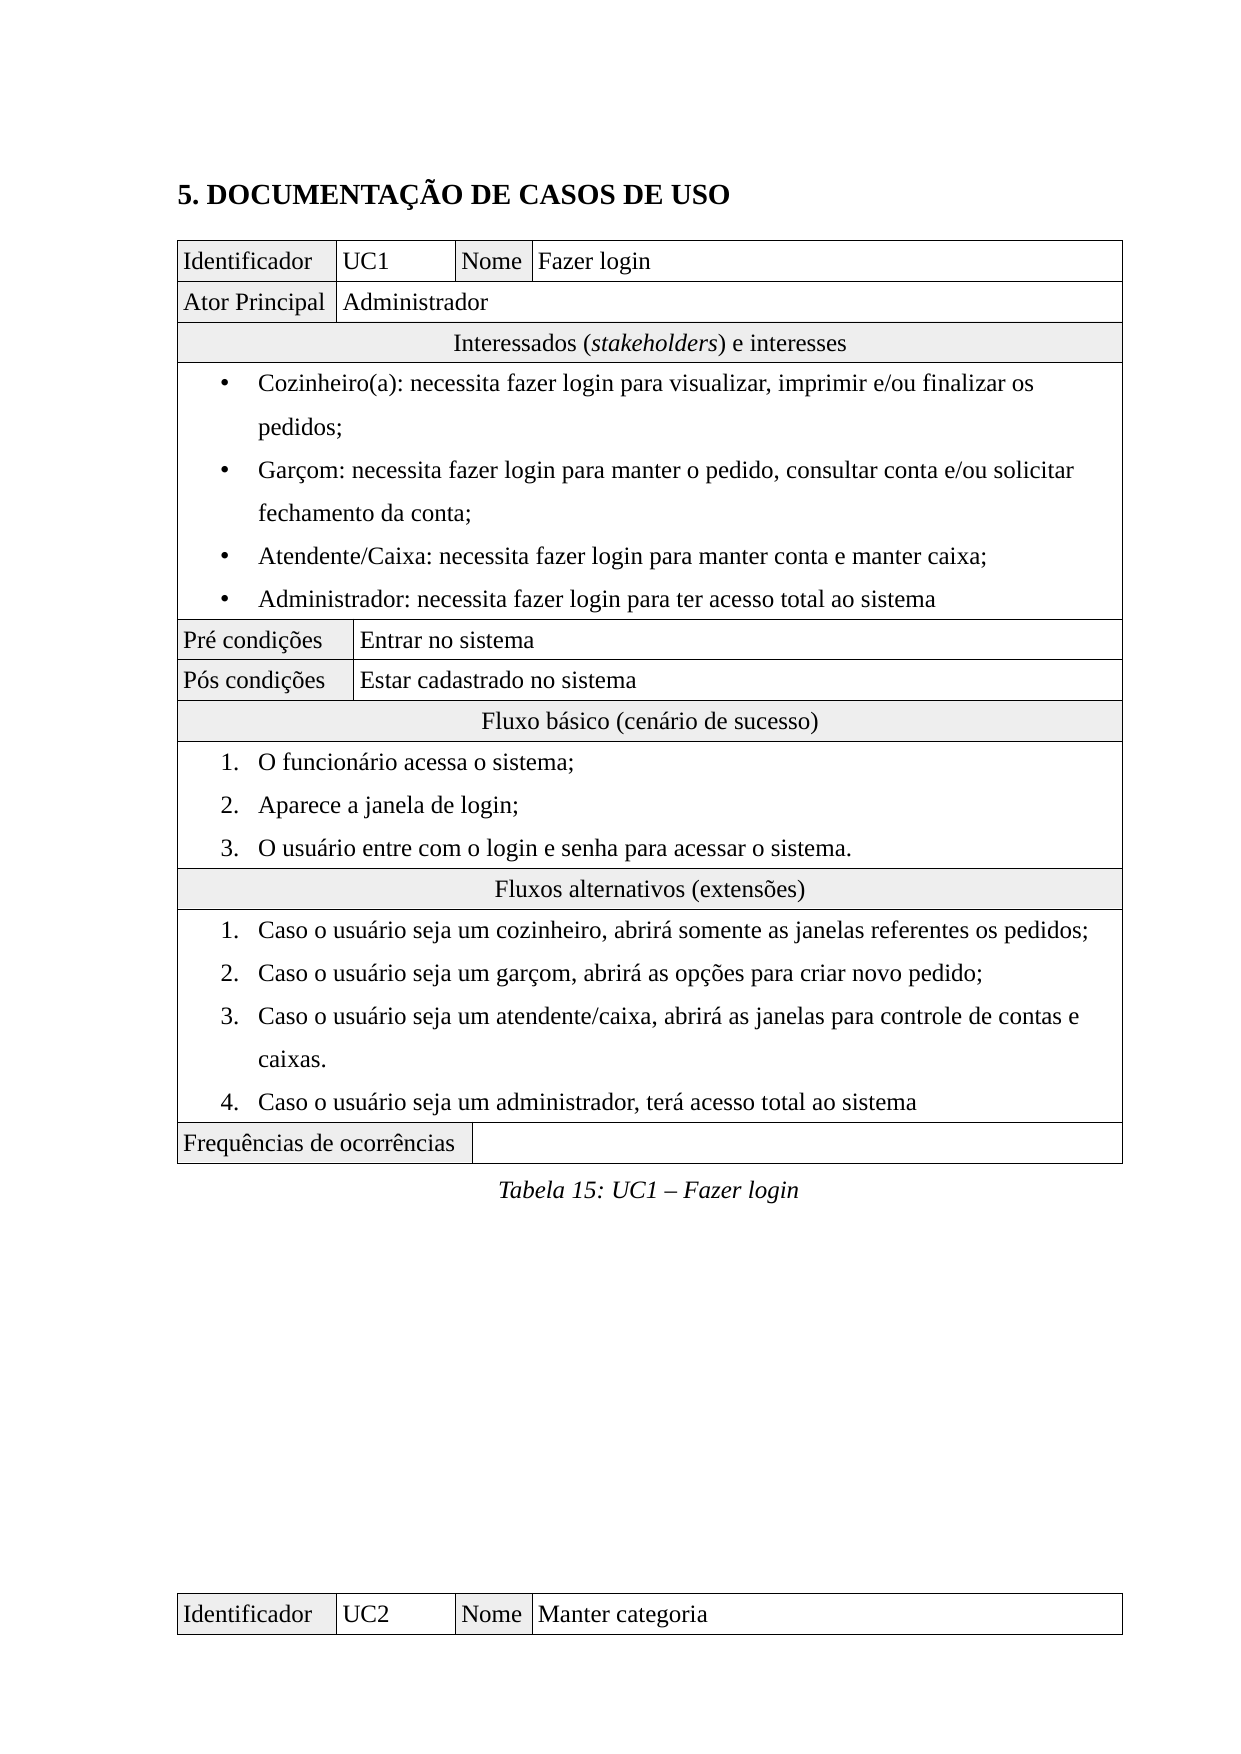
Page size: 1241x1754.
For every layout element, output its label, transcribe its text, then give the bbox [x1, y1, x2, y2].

table_header Fazer login [533, 241, 1122, 281]
table_cell [473, 1123, 1122, 1162]
table_cell Pós condições [178, 660, 353, 700]
table_cell Fluxos alternativos (extensões) [178, 869, 1122, 908]
table_header Manter categoria [533, 1594, 1122, 1634]
text Tabela 15: UC1 – Fazer login [177, 1175, 1122, 1204]
table_cell Cozinheiro(a): necessita fazer login para visualizar, imprimir e/ou finalizar os pedidos; Garçom: necessita fazer login para manter o pedido, consultar conta e/ou solicitar fechamento da conta; Atendente/Caixa: necessita fazer login para manter conta e manter caixa; Administrador: necessita fazer login para ter acesso total ao sistema [178, 363, 1122, 618]
table_cell Entrar no sistema [354, 620, 1122, 659]
table_cell Fluxo básico (cenário de sucesso) [178, 701, 1122, 741]
subtitle 5. DOCUMENTAÇÃO DE CASOS DE USO [177, 177, 1122, 211]
table_header Identificador [178, 1594, 336, 1634]
table_cell Pré condições [178, 620, 353, 659]
table_cell Caso o usuário seja um cozinheiro, abrirá somente as janelas referentes os pedidos; Caso o usuário seja um garçom, abrirá as opções para criar novo pedido; Caso o usuário seja um atendente/caixa, abrirá as janelas para controle de contas e caixas. Caso o usuário seja um administrador, terá acesso total ao sistema [178, 910, 1122, 1122]
table_header UC1 [337, 241, 455, 281]
table_header Nome [456, 241, 532, 281]
table_cell Frequências de ocorrências [178, 1123, 472, 1162]
table_cell Administrador [337, 282, 1122, 321]
table_cell Interessados (stakeholders) e interesses [178, 323, 1122, 362]
table_cell O funcionário acessa o sistema; Aparece a janela de login; O usuário entre com o login e senha para acessar o sistema. [178, 742, 1122, 868]
table_header Nome [456, 1594, 532, 1634]
table_header UC2 [337, 1594, 455, 1634]
table_header Identificador [178, 241, 336, 281]
table_cell Ator Principal [178, 282, 336, 321]
table_cell Estar cadastrado no sistema [354, 660, 1122, 700]
